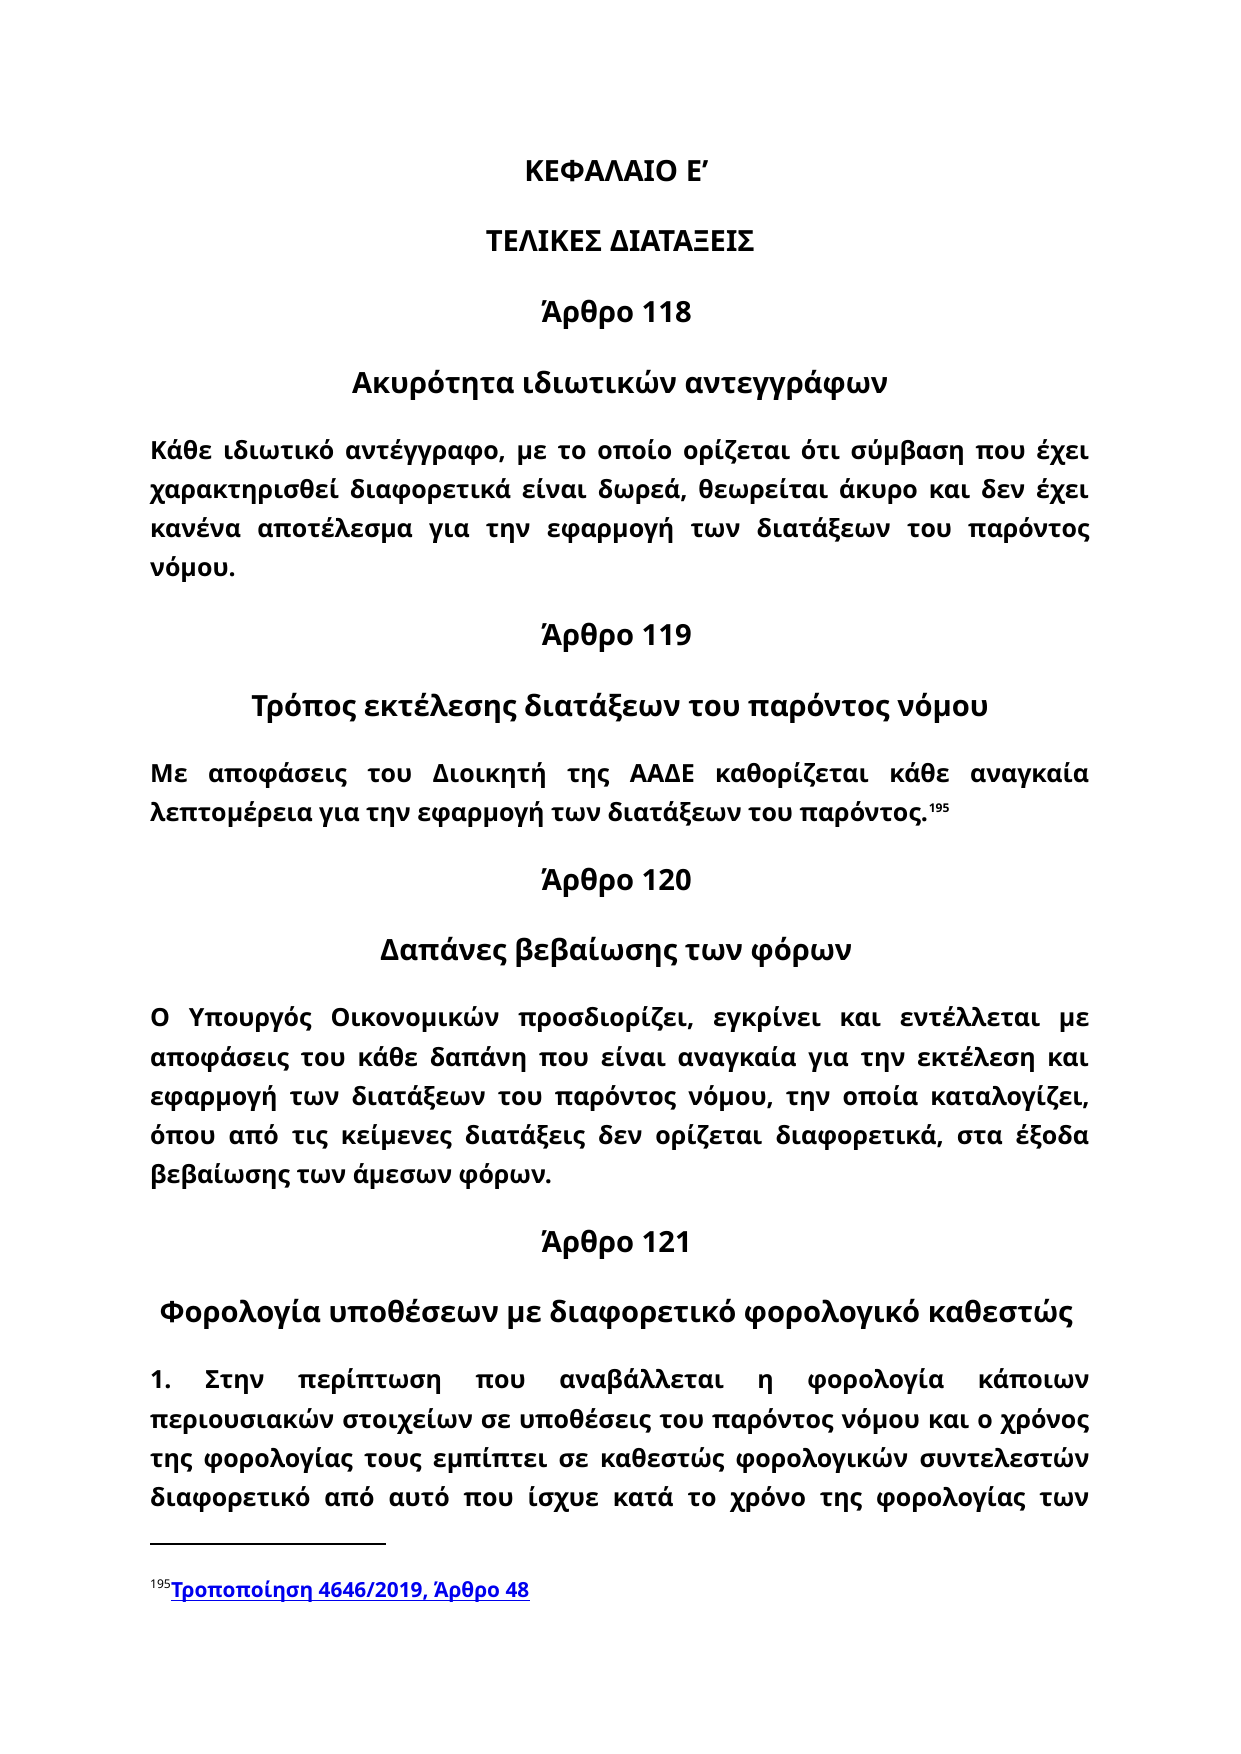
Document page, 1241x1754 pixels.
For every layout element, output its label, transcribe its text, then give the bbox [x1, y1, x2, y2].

subtitle Άρθρο 120 [150, 859, 1090, 898]
subtitle Ακυρότητα ιδιωτικών αντεγγράφων [150, 362, 1090, 402]
text Τροποποίηση 4646/2019, Άρθρο 48 [150, 1576, 1090, 1604]
subtitle Δαπάνες βεβαίωσης των φόρων [150, 929, 1090, 969]
subtitle Άρθρο 118 [150, 291, 1090, 331]
subtitle ΤΕΛΙΚΕΣ ΔΙΑΤΑΞΕΙΣ [150, 221, 1090, 260]
text Κάθε ιδιωτικό αντέγγραφο, με το οποίο ορίζεται ότι σύμβαση που έχει χαρακτηρισθεί διαφορετικά είναι δωρεά, θεωρείται άκυρο και δεν έχει κανένα αποτέλεσμα για την εφαρμογή των διατάξεων του παρόντος νόμου. [150, 432, 1090, 584]
text Με αποφάσεις του Διοικητή της ΑΑΔΕ καθορίζεται κάθε αναγκαία λεπτομέρεια για την εφαρμογή των διατάξεων του παρόντος. [150, 755, 1090, 829]
subtitle ΚΕΦΑΛΑΙΟ Ε’ [150, 150, 1090, 190]
subtitle Άρθρο 121 [150, 1221, 1090, 1261]
subtitle Άρθρο 119 [150, 614, 1090, 654]
subtitle Τρόπος εκτέλεσης διατάξεων του παρόντος νόμου [150, 685, 1090, 724]
text Ο Υπουργός Οικονομικών προσδιορίζει, εγκρίνει και εντέλλεται με αποφάσεις του κάθε δαπάνη που είναι αναγκαία για την εκτέλεση και εφαρμογή των διατάξεων του παρόντος νόμου, την οποία καταλογίζει, όπου από τις κείμενες διατάξεις δεν ορίζεται διαφορετικά, στα έξοδα βεβαίωσης των άμεσων φόρων. [150, 1000, 1090, 1191]
subtitle Φορολογία υποθέσεων με διαφορετικό φορολογικό καθεστώς [150, 1291, 1090, 1331]
text 1. Στην περίπτωση που αναβάλλεται η φορολογία κάποιων περιουσιακών στοιχείων σε υποθέσεις του παρόντος νόμου και ο χρόνος της φορολογίας τους εμπίπτει σε καθεστώς φορολογικών συντελεστών διαφορετικό από αυτό που ίσχυε κατά το χρόνο της φορολογίας των [150, 1362, 1090, 1514]
